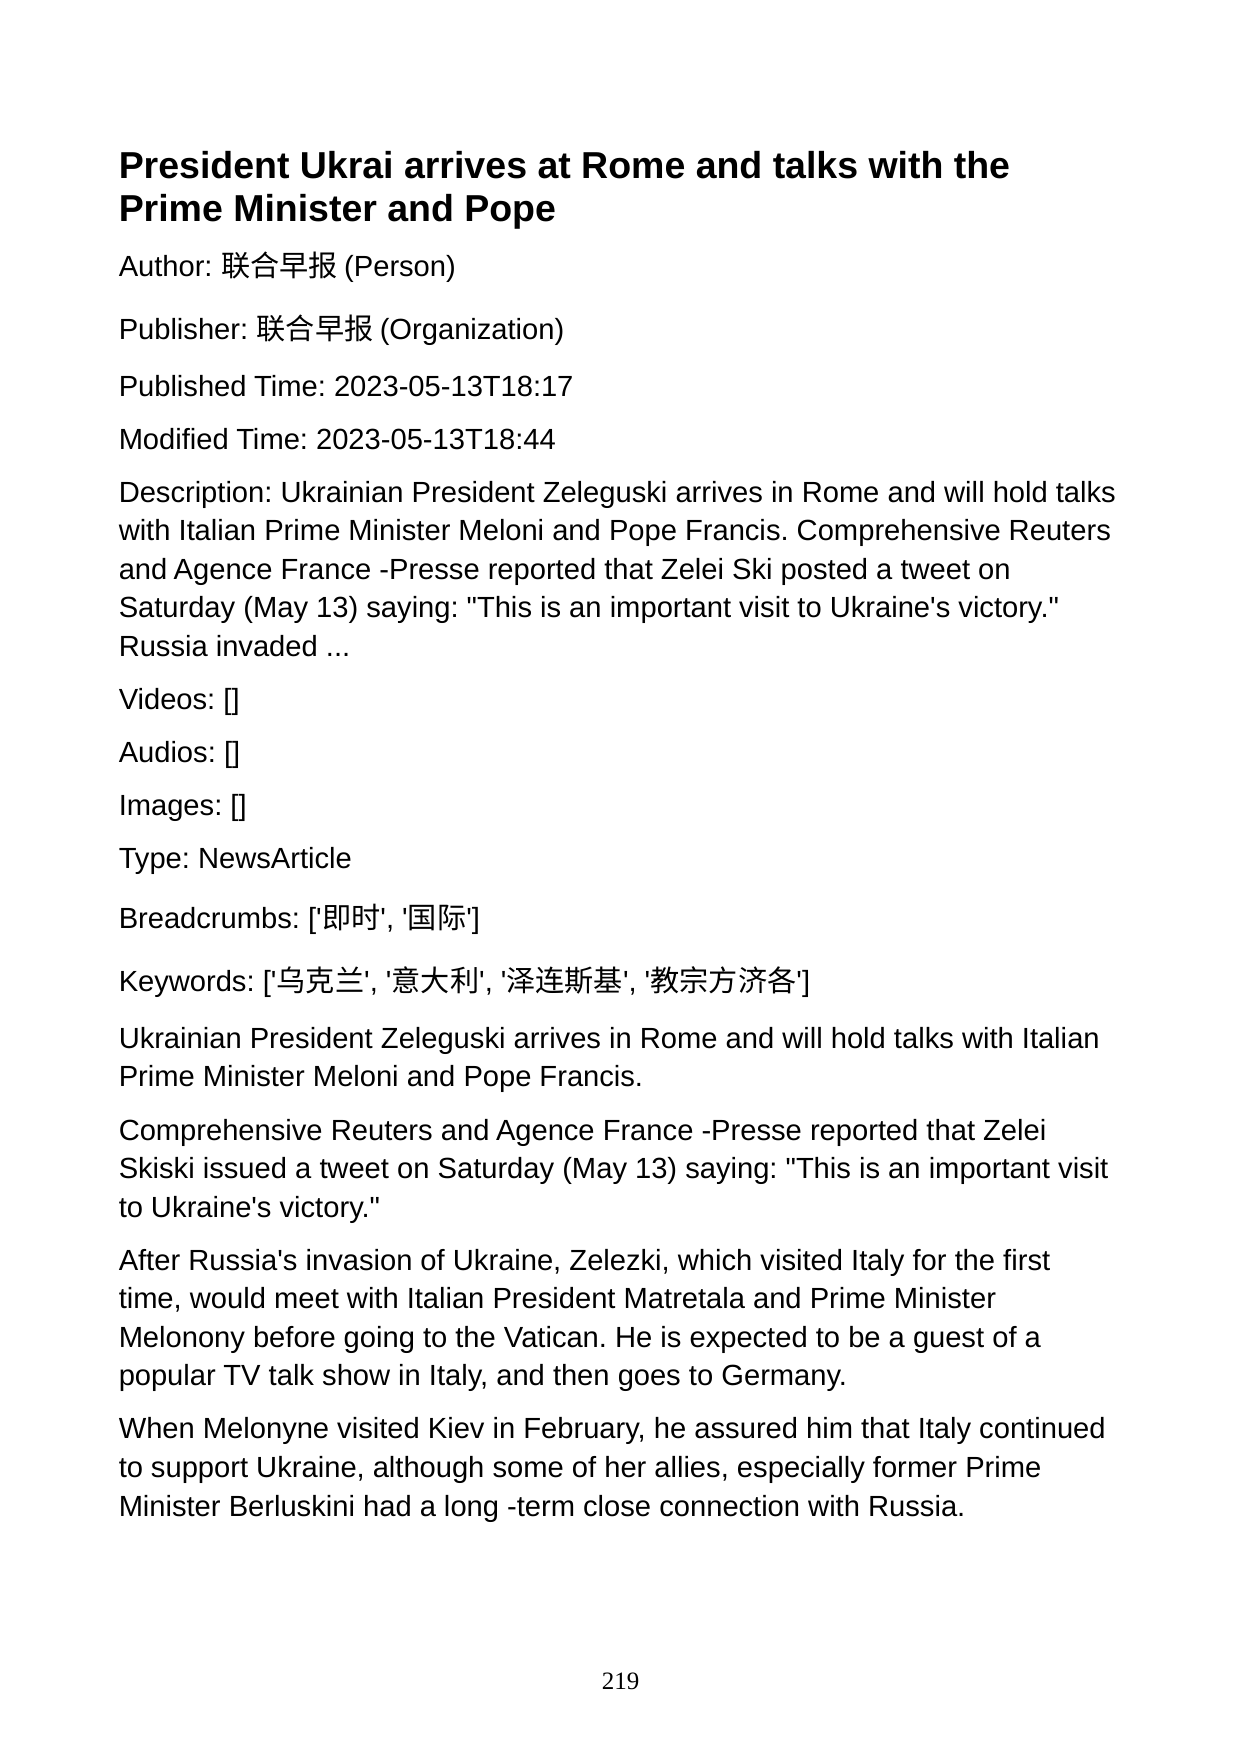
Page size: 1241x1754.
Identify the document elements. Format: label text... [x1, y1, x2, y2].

text Images: [] [118, 788, 1122, 822]
text Author: 联合早报 (Person) [118, 242, 1122, 284]
text Type: NewsArticle [118, 841, 1122, 875]
text After Russia's invasion of Ukraine, Zelezki, which visited Italy for the first time, would meet with Italian President Matretala and Prime Minister Melonony before going to the Vatican. He is expected to be a guest of a popular TV talk show in Italy, and then goes to Germany. [118, 1243, 1122, 1392]
text Description: Ukrainian President Zeleguski arrives in Rome and will hold talks with Italian Prime Minister Meloni and Pope Francis. Comprehensive Reuters and Agence France -Presse reported that Zelei Ski posted a tweet on Saturday (May 13) saying: "This is an important visit to Ukraine's victory." Russia invaded ... [118, 475, 1122, 662]
text Keywords: ['乌克兰', '意大利', '泽连斯基', '教宗方济各'] [118, 958, 1122, 1000]
text Videos: [] [118, 682, 1122, 716]
text Publisher: 联合早报 (Organization) [118, 305, 1122, 348]
text When Melonyne visited Kiev in February, he assured him that Italy continued to support Ukraine, although some of her allies, especially former Prime Minister Berluskini had a long -term close connection with Russia. [118, 1411, 1122, 1522]
text Published Time: 2023-05-13T18:17 [118, 368, 1122, 402]
text Modified Time: 2023-05-13T18:44 [118, 422, 1122, 455]
text Comprehensive Reuters and Agence France -Presse reported that Zelei Skiski issued a tweet on Saturday (May 13) saying: "This is an important visit to Ukraine's victory." [118, 1112, 1122, 1223]
subtitle President Ukrai arrives at Rome and talks with the Prime Minister and Pope [118, 143, 1122, 230]
text Breadcrumbs: ['即时', '国际'] [118, 894, 1122, 937]
text Ukrainian President Zeleguski arrives in Rome and will hold talks with Italian Prime Minister Meloni and Pope Francis. [118, 1021, 1122, 1093]
text Audios: [] [118, 735, 1122, 769]
